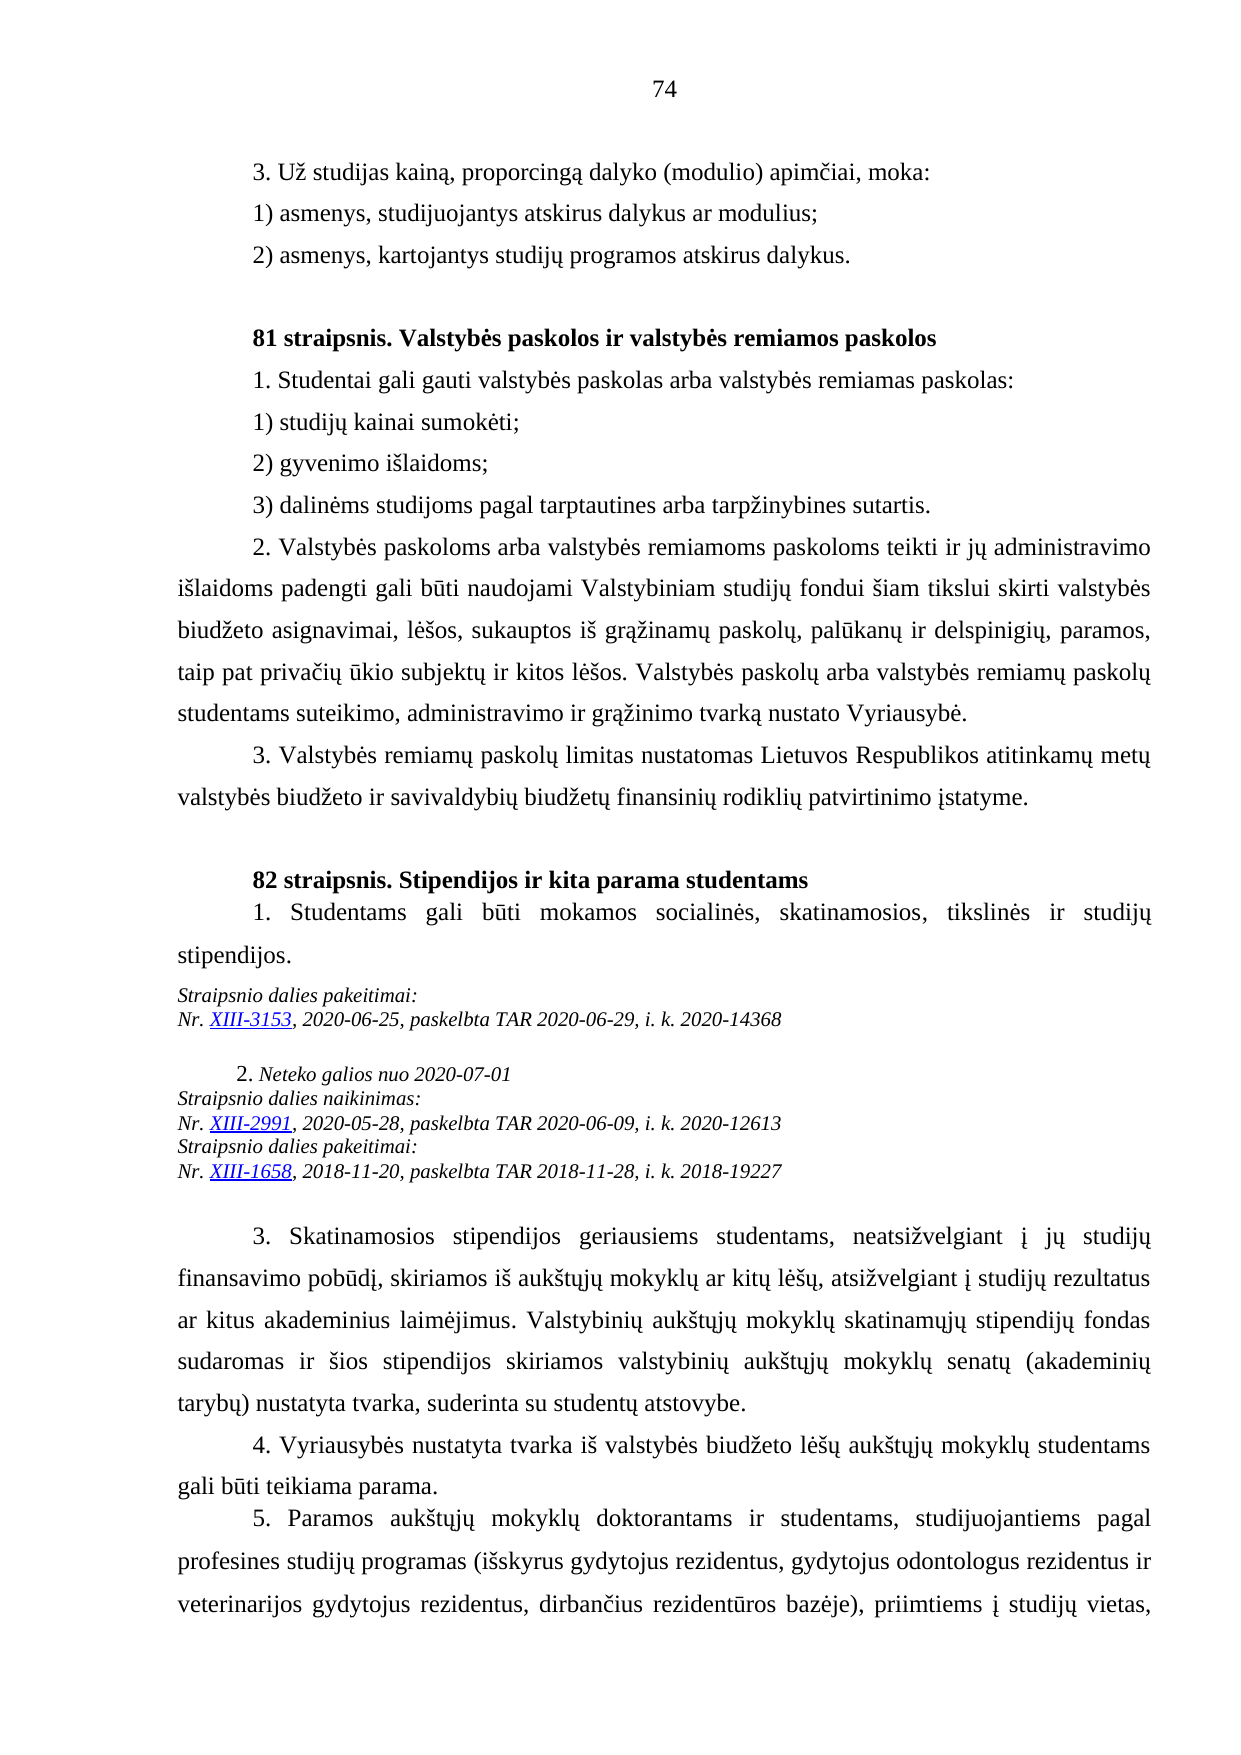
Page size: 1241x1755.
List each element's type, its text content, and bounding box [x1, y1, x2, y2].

text 82 straipsnis. Stipendijos ir kita parama studentams [177, 855, 1152, 897]
text 1. Studentams gali būti mokamos socialinės, skatinamosios, tikslinės ir studijų stipendijos. [177, 897, 1152, 969]
text 1. Studentai gali gauti valstybės paskolas arba valstybės remiamas paskolas: [177, 355, 1152, 397]
text 81 straipsnis. Valstybės paskolos ir valstybės remiamos paskolos [177, 313, 1152, 355]
text 4. Vyriausybės nustatyta tvarka iš valstybės biudžeto lėšų aukštųjų mokyklų studentams gali būti teikiama parama. [177, 1420, 1152, 1503]
text 3. Už studijas kainą, proporcingą dalyko (modulio) apimčiai, moka: [177, 147, 1152, 188]
text 3. Skatinamosios stipendijos geriausiems studentams, neatsižvelgiant į jų studijų finansavimo pobūdį, skiriamos iš aukštųjų mokyklų ar kitų lėšų, atsižvelgiant į studijų rezultatus ar kitus akademinius laimėjimus. Valstybinių aukštųjų mokyklų skatinamųjų stipendijų fondas sudaromas ir šios stipendijos skiriamos valstybinių aukštųjų mokyklų senatų (akademinių tarybų) nustatyta tvarka, suderinta su studentų atstovybe. [177, 1211, 1152, 1420]
text Straipsnio dalies pakeitimai: [177, 1134, 1152, 1158]
text 3) dalinėms studijoms pagal tarptautines arba tarpžinybines sutartis. [177, 480, 1152, 522]
text 5. Paramos aukštųjų mokyklų doktorantams ir studentams, studijuojantiems pagal profesines studijų programas (išskyrus gydytojus rezidentus, gydytojus odontologus rezidentus ir veterinarijos gydytojus rezidentus, dirbančius rezidentūros bazėje), priimtiems į studijų vietas, [177, 1503, 1152, 1618]
text Nr. XIII-1658, 2018-11-20, paskelbta TAR 2018-11-28, i. k. 2018-19227 [177, 1158, 1152, 1183]
text Straipsnio dalies naikinimas: [177, 1086, 1152, 1110]
text Straipsnio dalies pakeitimai: [177, 983, 1152, 1007]
text Nr. XIII-3153, 2020-06-25, paskelbta TAR 2020-06-29, i. k. 2020-14368 [177, 1007, 1152, 1031]
text 2) gyvenimo išlaidoms; [177, 438, 1152, 480]
text 2. Valstybės paskoloms arba valstybės remiamoms paskoloms teikti ir jų administravimo išlaidoms padengti gali būti naudojami Valstybiniam studijų fondui šiam tikslui skirti valstybės biudžeto asignavimai, lėšos, sukauptos iš grąžinamų paskolų, palūkanų ir delspinigių, paramos, taip pat privačių ūkio subjektų ir kitos lėšos. Valstybės paskolų arba valstybės remiamų paskolų studentams suteikimo, administravimo ir grąžinimo tvarką nustato Vyriausybė. [177, 522, 1152, 730]
text 1) asmenys, studijuojantys atskirus dalykus ar modulius; [177, 188, 1152, 230]
text 2) asmenys, kartojantys studijų programos atskirus dalykus. [177, 230, 1152, 272]
text 1) studijų kainai sumokėti; [177, 397, 1152, 438]
text 3. Valstybės remiamų paskolų limitas nustatomas Lietuvos Respublikos atitinkamų metų valstybės biudžeto ir savivaldybių biudžetų finansinių rodiklių patvirtinimo įstatyme. [177, 730, 1152, 813]
text 2. Neteko galios nuo 2020-07-01 [177, 1060, 1152, 1086]
text Nr. XIII-2991, 2020-05-28, paskelbta TAR 2020-06-09, i. k. 2020-12613 [177, 1110, 1152, 1134]
